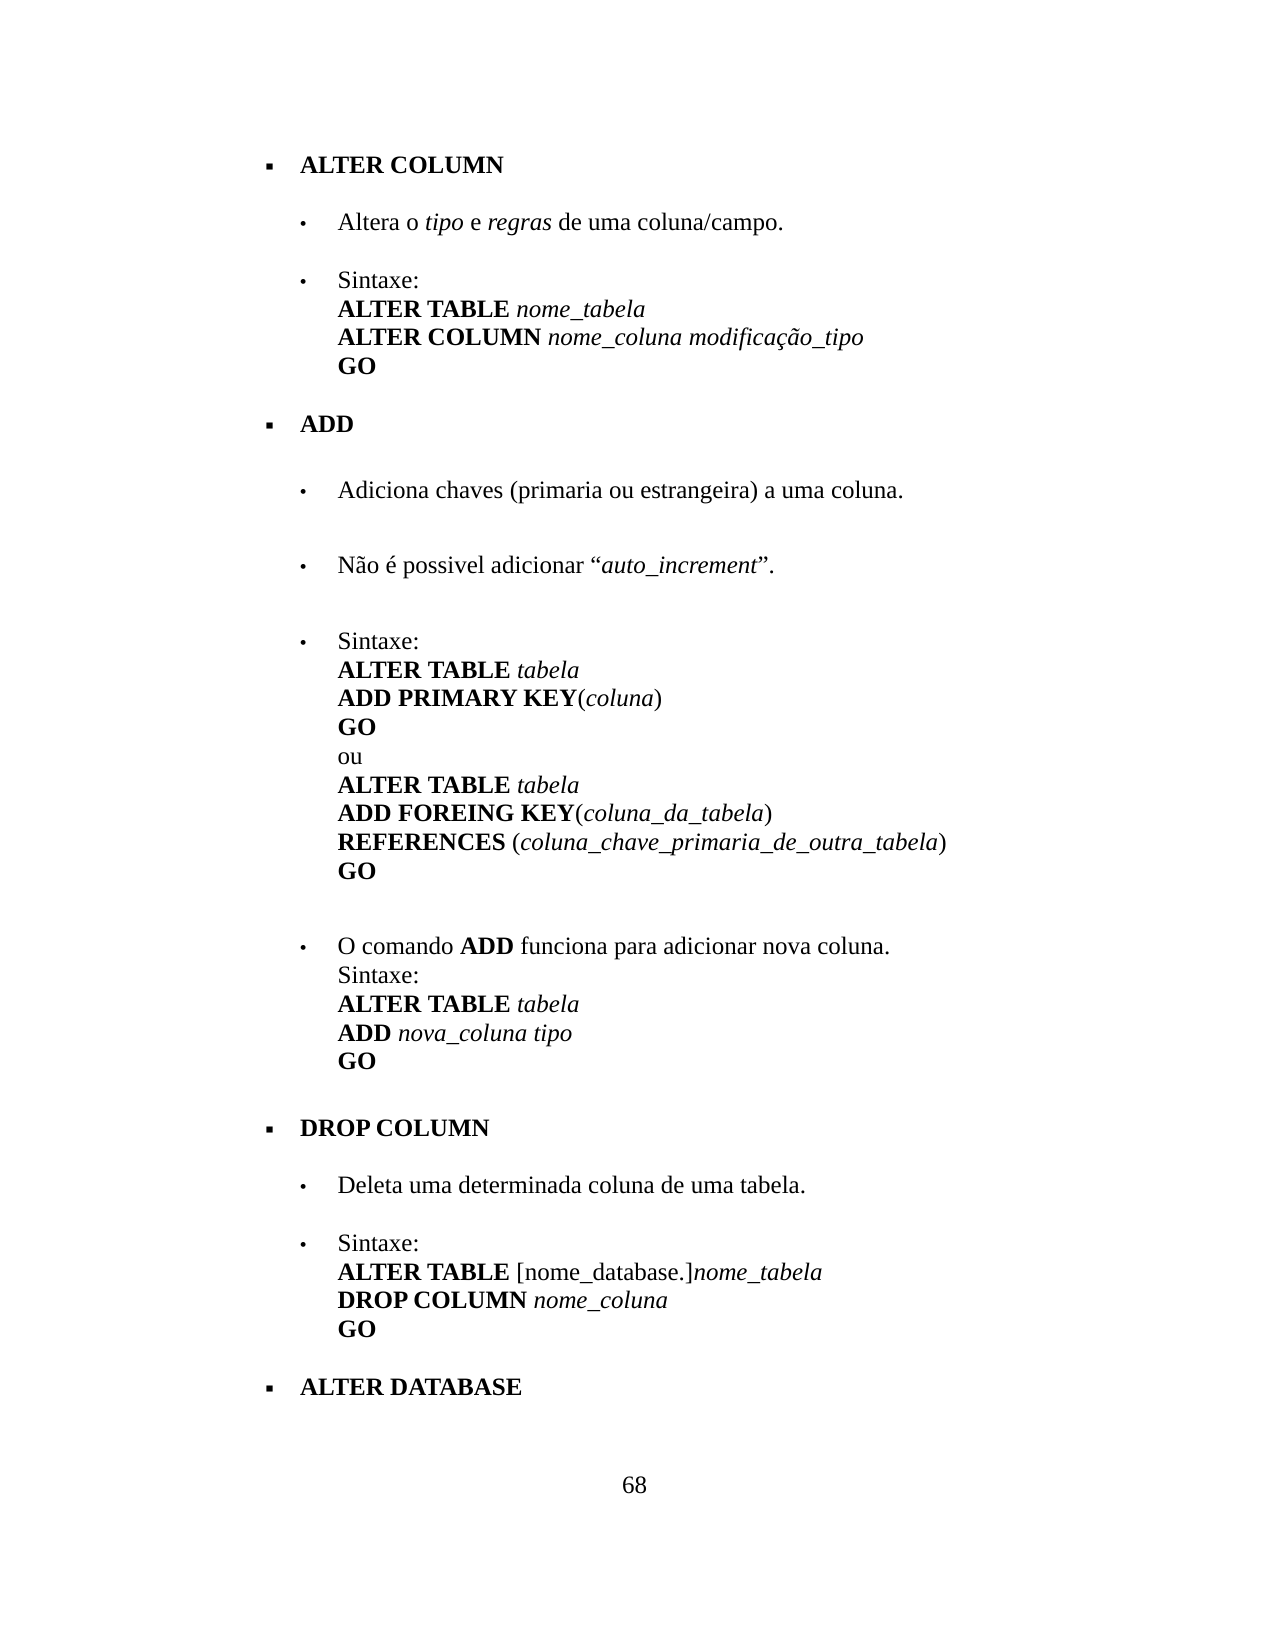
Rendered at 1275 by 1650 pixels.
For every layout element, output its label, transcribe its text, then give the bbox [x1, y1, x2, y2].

list ALTER DATABASE [262, 1372, 1125, 1429]
list Sintaxe: ALTER TABLE nome_tabela ALTER COLUMN nome_coluna modificação_tipo GO [300, 265, 1125, 409]
list Sintaxe: ALTER TABLE [nome_database.]nome_tabela DROP COLUMN nome_coluna GO [300, 1228, 1125, 1372]
list Sintaxe: ALTER TABLE tabela ADD PRIMARY KEY(coluna) GO ou ALTER TABLE tabela ADD FOREING KEY(coluna_da_tabela) REFERENCES (coluna_chave_primaria_de_outra_tabela) GO [300, 626, 1125, 913]
list Altera o tipo e regras de uma coluna/campo. [300, 207, 1125, 265]
list O comando ADD funciona para adicionar nova coluna. Sintaxe: ALTER TABLE tabela ADD nova_coluna tipo GO [300, 931, 1125, 1104]
list ADD [262, 409, 1125, 466]
list Deleta uma determinada coluna de uma tabela. [300, 1170, 1125, 1228]
list ALTER COLUMN [262, 150, 1125, 207]
list Não é possivel adicionar “auto_increment”. [300, 551, 1125, 608]
list DROP COLUMN [262, 1113, 1125, 1170]
list Adiciona chaves (primaria ou estrangeira) a uma coluna. [300, 475, 1125, 533]
